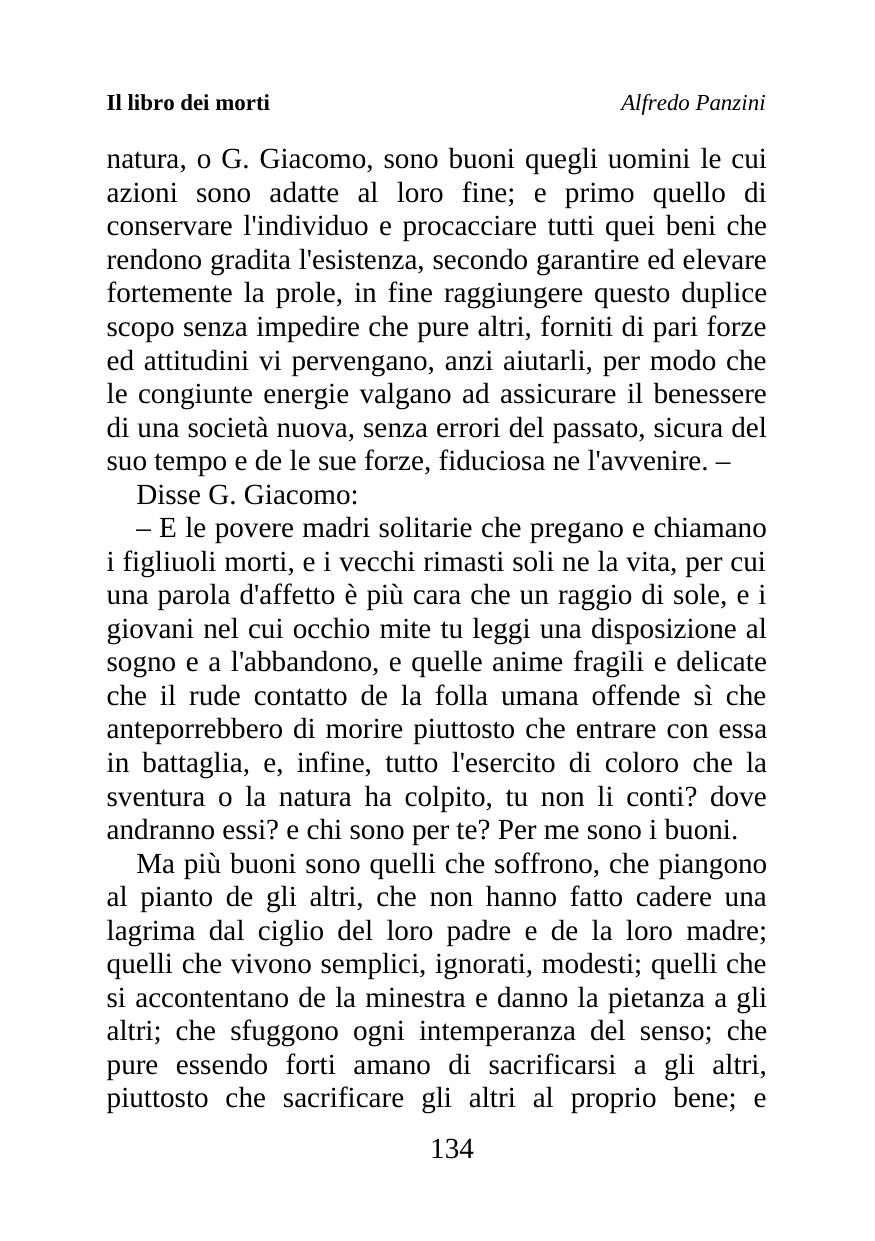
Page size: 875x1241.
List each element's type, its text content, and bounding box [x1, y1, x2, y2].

text Ma più buoni sono quelli che soffrono, che piangono al pianto de gli altri, che non hanno fatto cadere una lagrima dal ciglio del loro padre e de la loro madre; quelli che vivono semplici, ignorati, modesti; quelli che si accontentano de la minestra e danno la pietanza a gli altri; che sfuggono ogni intemperanza del senso; che pure essendo forti amano di sacrificarsi a gli altri, piuttosto che sacrificare gli altri al proprio bene; e [106, 846, 768, 1114]
text natura, o G. Giacomo, sono buoni quegli uomini le cui azioni sono adatte al loro fine; e primo quello di conservare l'individuo e procacciare tutti quei beni che rendono gradita l'esistenza, secondo garantire ed elevare fortemente la prole, in fine raggiungere questo duplice scopo senza impedire che pure altri, forniti di pari forze ed attitudini vi pervengano, anzi aiutarli, per modo che le congiunte energie valgano ad assicurare il benessere di una società nuova, senza errori del passato, sicura del suo tempo e de le sue forze, fiduciosa ne l'avvenire. – [106, 141, 768, 477]
text – E le povere madri solitarie che pregano e chiamano i figliuoli morti, e i vecchi rimasti soli ne la vita, per cui una parola d'affetto è più cara che un raggio di sole, e i giovani nel cui occhio mite tu leggi una disposizione al sogno e a l'abbandono, e quelle anime fragili e delicate che il rude contatto de la folla umana offende sì che anteporrebbero di morire piuttosto che entrare con essa in battaglia, e, infine, tutto l'esercito di coloro che la sventura o la natura ha colpito, tu non li conti? dove andranno essi? e chi sono per te? Per me sono i buoni. [106, 510, 768, 846]
text Disse G. Giacomo: [106, 477, 768, 510]
